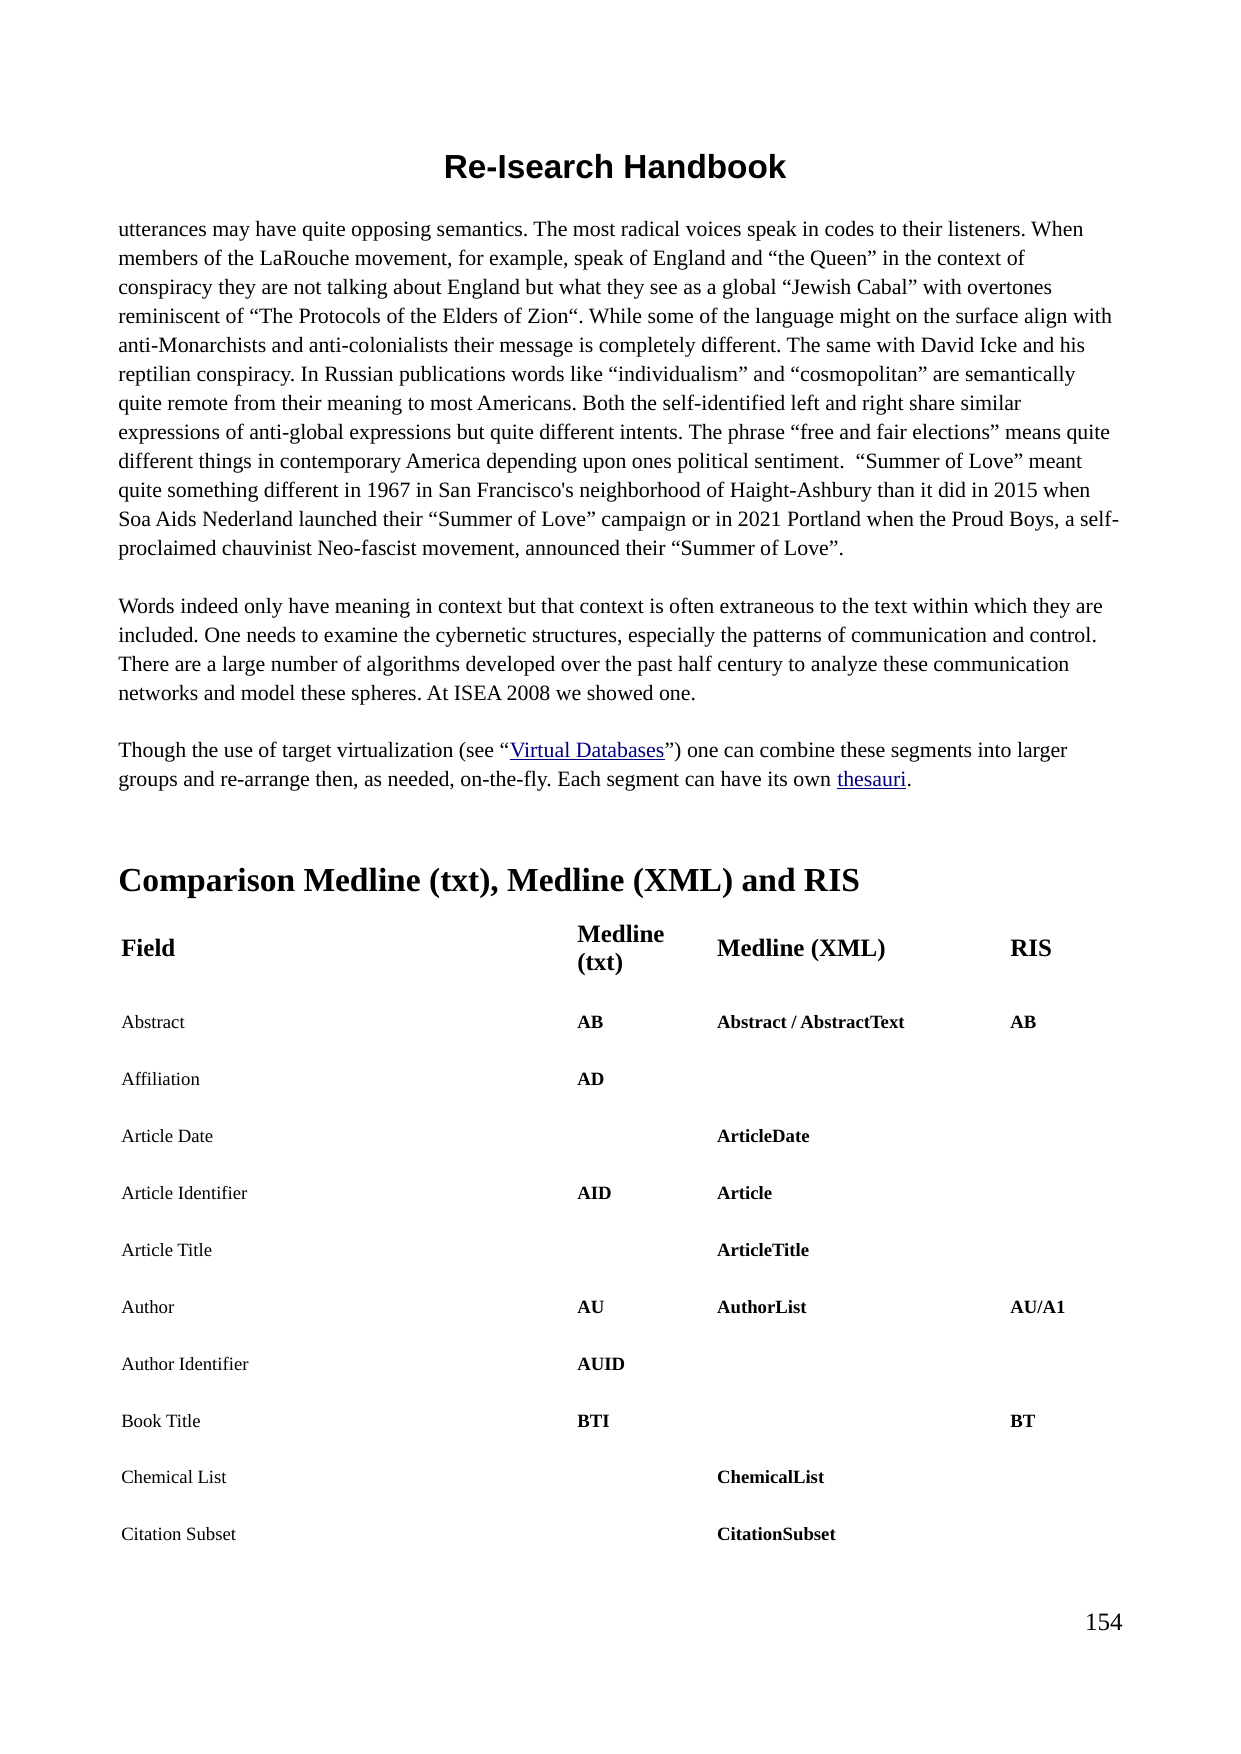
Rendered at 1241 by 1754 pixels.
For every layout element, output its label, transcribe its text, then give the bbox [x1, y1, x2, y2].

table_cell AD [574, 1065, 714, 1122]
table_cell Author [118, 1293, 574, 1350]
table_cell Abstract [118, 1009, 574, 1065]
table_cell Citation Subset [118, 1520, 574, 1548]
table_cell ​ [1007, 1520, 1122, 1548]
table_cell AB [574, 1009, 714, 1065]
table_cell ​ [1007, 1122, 1122, 1179]
table_cell ​ [1007, 1464, 1122, 1520]
table_cell Article Date [118, 1122, 574, 1179]
table_cell ​ [1007, 1179, 1122, 1236]
table_cell CitationSubset [714, 1520, 1007, 1548]
table_cell AID [574, 1179, 714, 1236]
table_header Field [118, 916, 574, 1008]
table_cell AU/A1 [1007, 1293, 1122, 1350]
table_cell ​ [714, 1350, 1007, 1407]
table_cell AU [574, 1293, 714, 1350]
table_cell ​ [574, 1236, 714, 1293]
table_cell ​ [574, 1122, 714, 1179]
text utterances may have quite opposing semantics. The most radical voices speak in codes to their listeners. When members of the LaRouche movement, for example, speak of England and “the Queen” in the context of conspiracy they are not talking about England but what they see as a global “Jewish Cabal” with overtones reminiscent of “The Protocols of the Elders of Zion“. While some of the language might on the surface align with anti-Monarchists and anti-colonialists their message is completely different. The same with David Icke and his reptilian conspiracy. In Russian publications words like “individualism” and “cosmopolitan” are semantically quite remote from their meaning to most Americans. Both the self-identified left and right share similar expressions of anti-global expressions but quite different intents. The phrase “free and fair elections” means quite different things in contemporary America depending upon ones political sentiment. “Summer of Love” meant quite something different in 1967 in San Francisco's neighborhood of Haight-Ashbury than it did in 2015 when Soa Aids Nederland launched their “Summer of Love” campaign or in 2021 Portland when the Proud Boys, a self-proclaimed chauvinist Neo-fascist movement, announced their “Summer of Love”. [118, 216, 1122, 560]
table_cell BTI [574, 1407, 714, 1463]
table_header Medline (txt) [574, 916, 714, 1008]
table_cell ​ [714, 1407, 1007, 1463]
table_cell Author Identifier [118, 1350, 574, 1407]
table_cell Article Identifier [118, 1179, 574, 1236]
table_cell ​ [714, 1065, 1007, 1122]
table_cell ​ [1007, 1350, 1122, 1407]
text Though the use of target virtualization (see “Virtual Databases”) one can combine these segments into larger groups and re-arrange then, as needed, on-the-fly. Each segment can have its own thesauri. [118, 737, 1122, 792]
table_cell Article [714, 1179, 1007, 1236]
table_cell Article Title [118, 1236, 574, 1293]
table_cell Book Title [118, 1407, 574, 1463]
table_cell ​ [1007, 1236, 1122, 1293]
table_cell Affiliation [118, 1065, 574, 1122]
table_cell ​ [574, 1520, 714, 1548]
table_cell Chemical List [118, 1464, 574, 1520]
table_cell AUID [574, 1350, 714, 1407]
table_cell Abstract / AbstractText [714, 1009, 1007, 1065]
table_header RIS [1007, 916, 1122, 1008]
table_cell AB [1007, 1009, 1122, 1065]
table_cell AuthorList [714, 1293, 1007, 1350]
table_cell ChemicalList [714, 1464, 1007, 1520]
table_cell ArticleTitle [714, 1236, 1007, 1293]
table_cell BT [1007, 1407, 1122, 1463]
table_cell ​ [574, 1464, 714, 1520]
text Words indeed only have meaning in context but that context is often extraneous to the text within which they are included. One needs to examine the cybernetic structures, especially the patterns of communication and control. There are a large number of algorithms developed over the past half century to analyze these communication networks and model these spheres. At ISEA 2008 we showed one. [118, 593, 1122, 705]
table_cell ArticleDate [714, 1122, 1007, 1179]
table_header Medline (XML) [714, 916, 1007, 1008]
subtitle Comparison Medline (txt), Medline (XML) and RIS [118, 860, 1122, 898]
table_cell ​ [1007, 1065, 1122, 1122]
